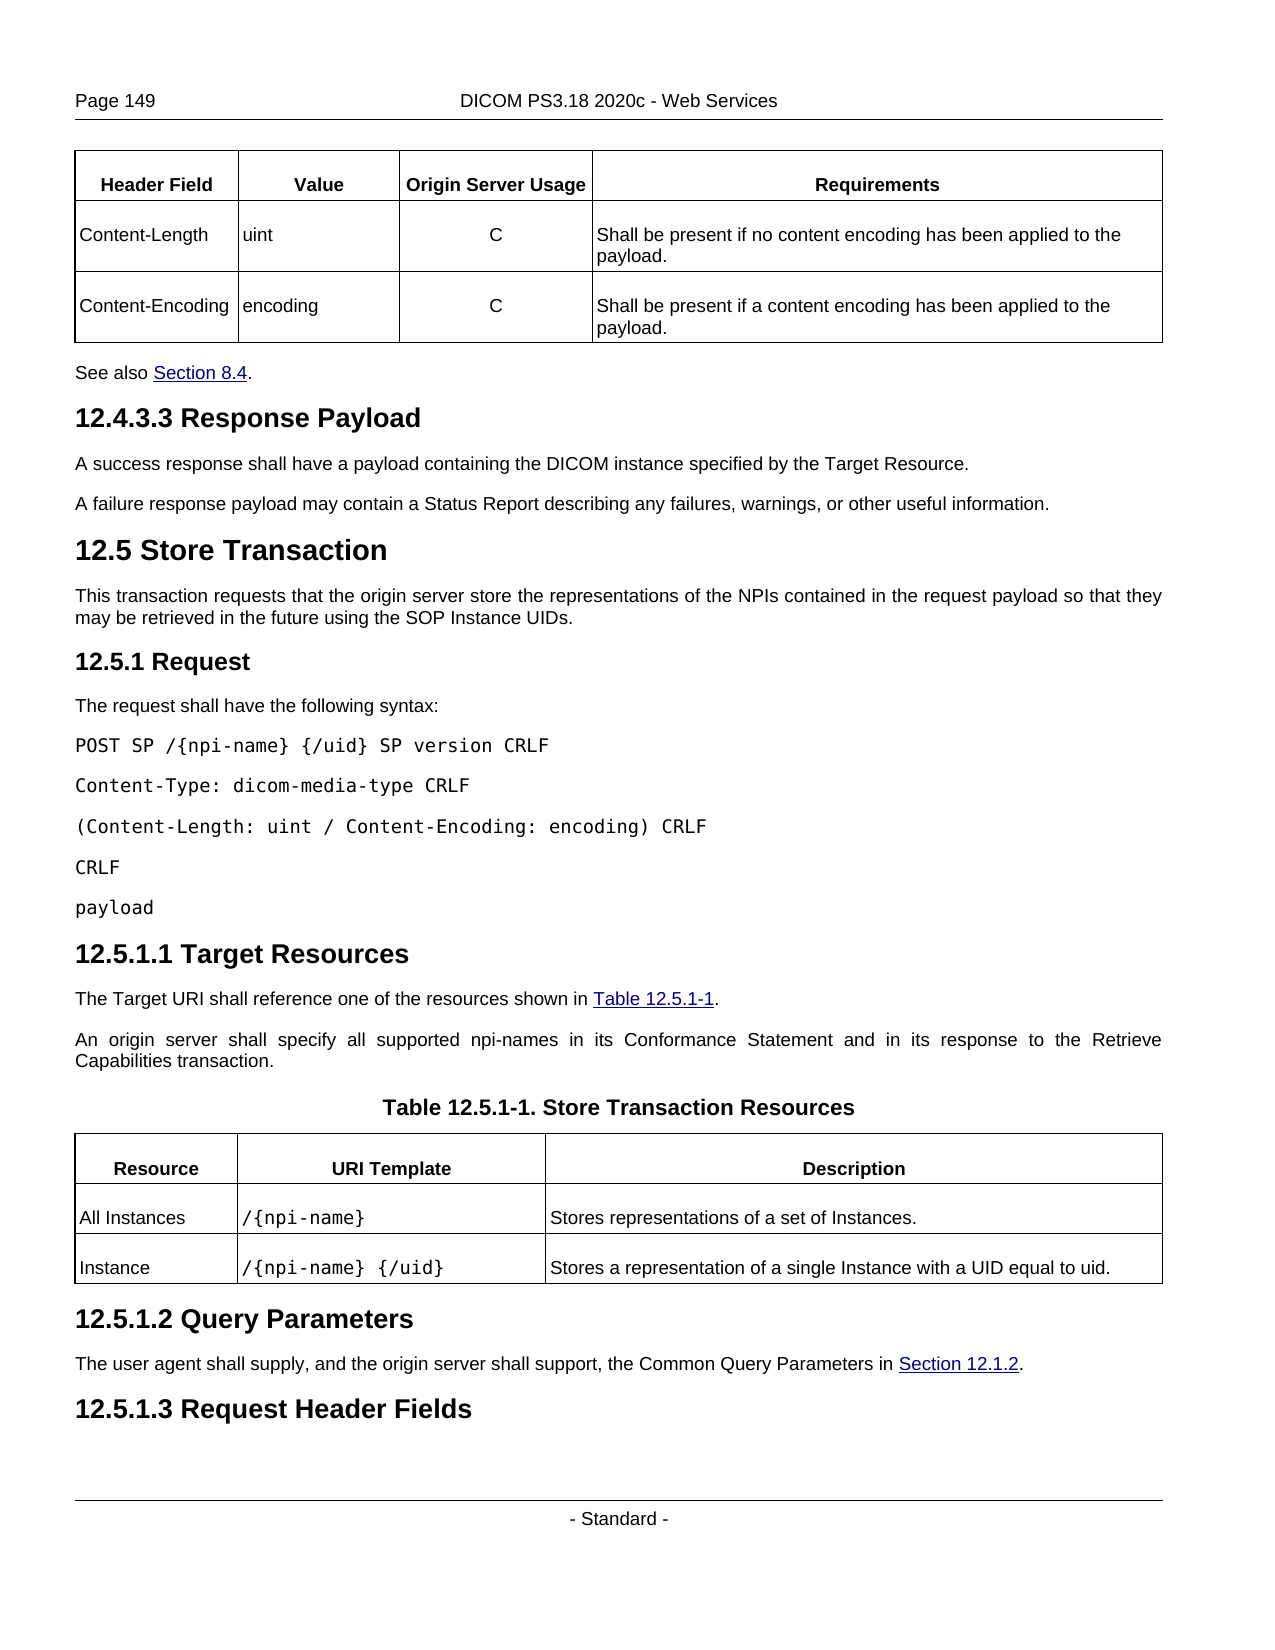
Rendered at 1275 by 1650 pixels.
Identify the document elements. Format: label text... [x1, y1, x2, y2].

text 12.4.3.3 Response Payload [75, 402, 1162, 433]
text An origin server shall specify all supported npi-names in its Conformance Statement and in its response to the Retrieve Capabilities transaction. [75, 1028, 1162, 1071]
table_header Resource [76, 1134, 237, 1183]
text 12.5.1 Request [75, 647, 1162, 676]
table_header URI Template [238, 1134, 545, 1183]
table_cell encoding [239, 272, 399, 342]
table_cell Instance [76, 1234, 237, 1283]
table_cell /{npi-name} [238, 1184, 545, 1233]
table_cell Content-Encoding [76, 272, 238, 342]
table_cell Shall be present if no content encoding has been applied to the payload. [593, 201, 1162, 271]
table_cell C [400, 201, 592, 271]
text (Content-Length: uint / Content-Encoding: encoding) CRLF [75, 816, 1162, 838]
table_cell Content-Length [76, 201, 238, 271]
table_cell /{npi-name} {/uid} [238, 1234, 545, 1283]
text A success response shall have a payload containing the DICOM instance specified by the Target Resource. [75, 452, 1162, 474]
table_header Header Field [76, 151, 238, 200]
text A failure response payload may contain a Status Report describing any failures, warnings, or other useful information. [75, 493, 1162, 514]
text The Target URI shall reference one of the resources shown in Table 12.5.1-1. [75, 988, 1162, 1009]
text 12.5.1.2 Query Parameters [75, 1303, 1162, 1334]
text See also Section 8.4. [75, 362, 1162, 383]
table_cell uint [239, 201, 399, 271]
text 12.5.1.3 Request Header Fields [75, 1393, 1162, 1424]
text CRLF [75, 857, 1162, 879]
text 12.5.1.1 Target Resources [75, 938, 1162, 969]
text payload [75, 897, 1162, 919]
text POST SP /{npi-name} {/uid} SP version CRLF [75, 735, 1162, 757]
table_header Origin Server Usage [400, 151, 592, 200]
table_cell Stores a representation of a single Instance with a UID equal to uid. [546, 1234, 1162, 1283]
text The request shall have the following syntax: [75, 694, 1162, 716]
table_cell Stores representations of a set of Instances. [546, 1184, 1162, 1233]
text The user agent shall supply, and the origin server shall support, the Common Query Parameters in Section 12.1.2. [75, 1353, 1162, 1374]
text 12.5 Store Transaction [75, 533, 1162, 566]
table_cell Shall be present if a content encoding has been applied to the payload. [593, 272, 1162, 342]
table_cell C [400, 272, 592, 342]
table_header Value [239, 151, 399, 200]
text Content-Type: dicom-media-type CRLF [75, 776, 1162, 797]
text This transaction requests that the origin server store the representations of the NPIs contained in the request payload so that they may be retrieved in the future using the SOP Instance UIDs. [75, 585, 1162, 628]
table_header Description [546, 1134, 1162, 1183]
table_header Requirements [593, 151, 1162, 200]
table_cell All Instances [76, 1184, 237, 1233]
text Table 12.5.1-1. Store Transaction Resources [75, 1094, 1162, 1120]
